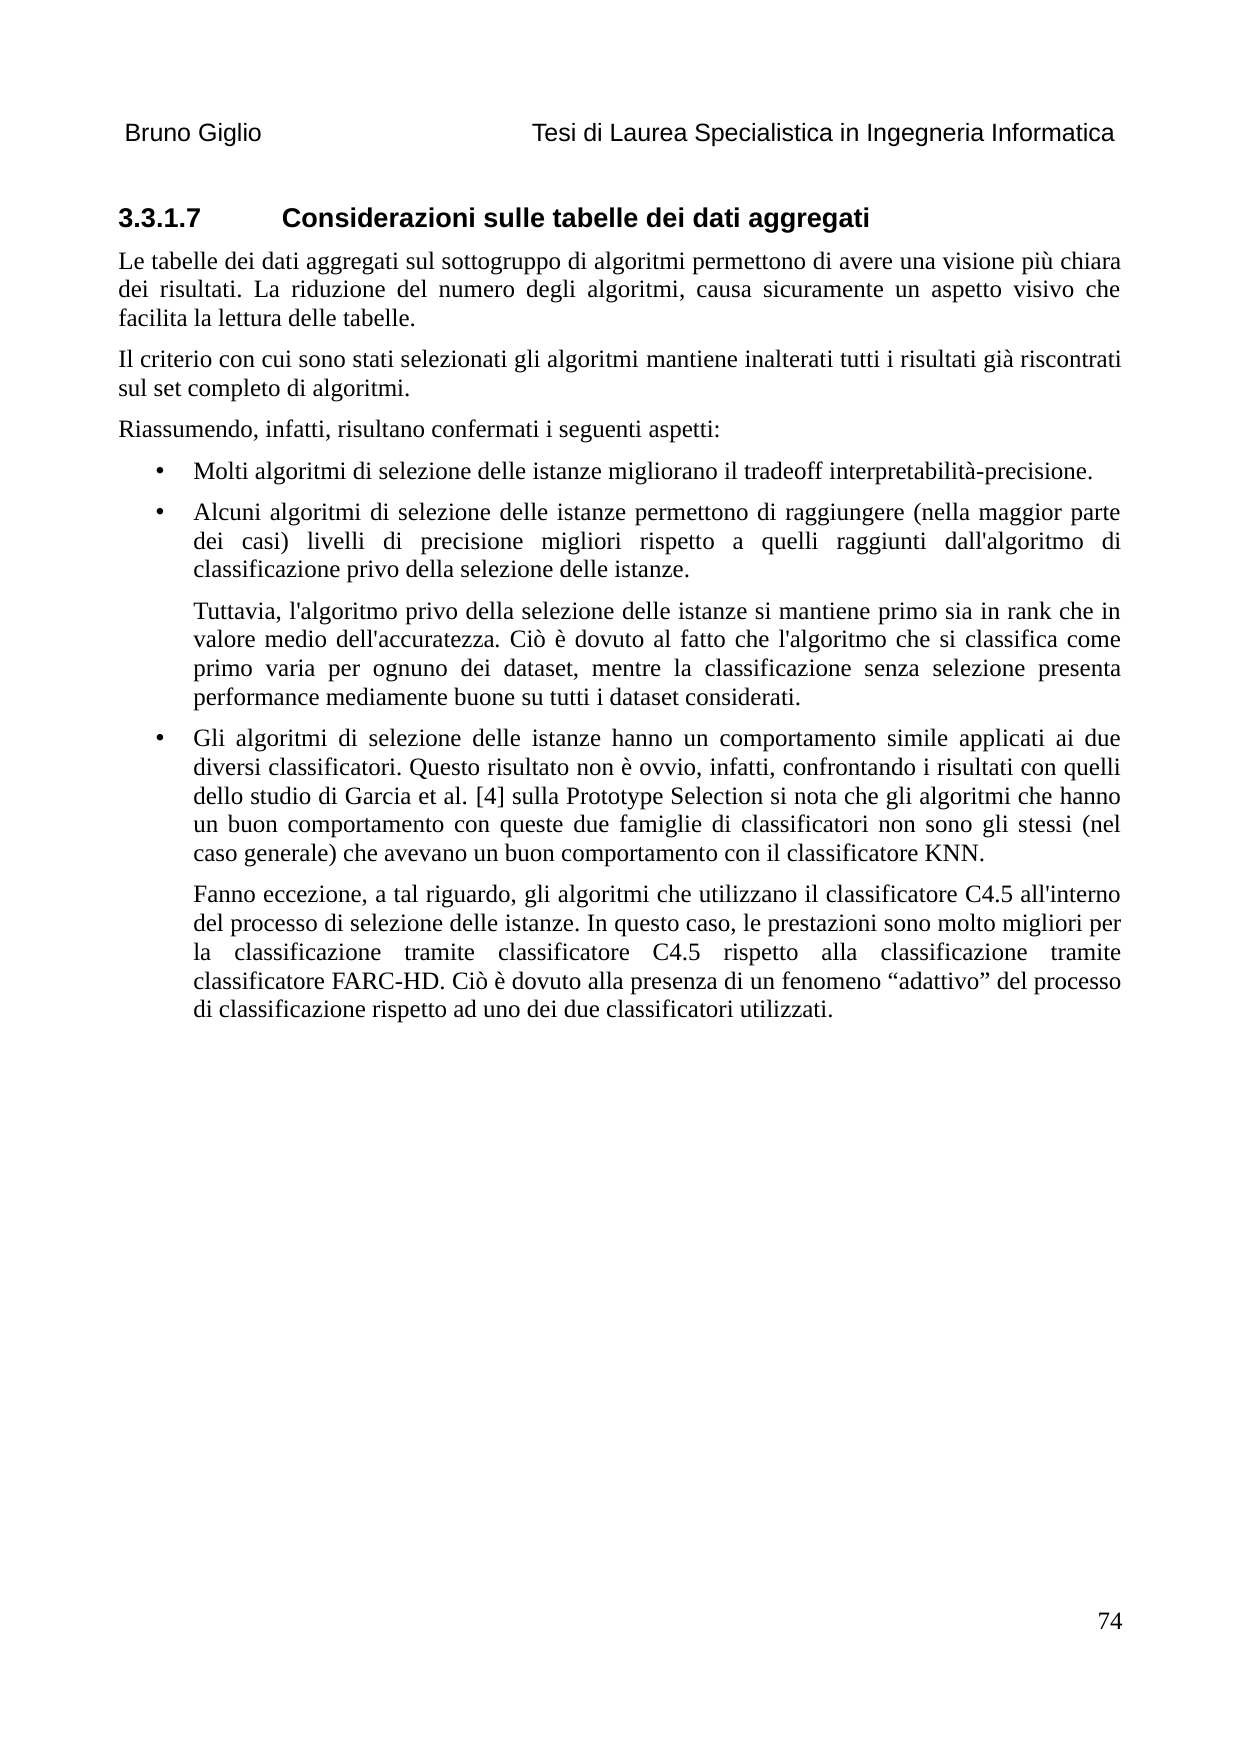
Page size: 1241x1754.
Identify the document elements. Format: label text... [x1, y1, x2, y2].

text Il criterio con cui sono stati selezionati gli algoritmi mantiene inalterati tutti i risultati già riscontrati sul set completo di algoritmi. [118, 344, 1122, 402]
text Le tabelle dei dati aggregati sul sottogruppo di algoritmi permettono di avere una visione più chiara dei risultati. La riduzione del numero degli algoritmi, causa sicuramente un aspetto visivo che facilita la lettura delle tabelle. [118, 246, 1122, 332]
list Gli algoritmi di selezione delle istanze hanno un comportamento simile applicati ai due diversi classificatori. Questo risultato non è ovvio, infatti, confrontando i risultati con quelli dello studio di Garcia et al. [4] sulla Prototype Selection si nota che gli algoritmi che hanno un buon comportamento con queste due famiglie di classificatori non sono gli stessi (nel caso generale) che avevano un buon comportamento con il classificatore KNN. [156, 723, 1122, 867]
text Riassumendo, infatti, risultano confermati i seguenti aspetti: [118, 414, 1122, 443]
subtitle Considerazioni sulle tabelle dei dati aggregati [118, 202, 1122, 233]
list Molti algoritmi di selezione delle istanze migliorano il tradeoff interpretabilità-precisione. [156, 456, 1122, 484]
list Tuttavia, l'algoritmo privo della selezione delle istanze si mantiene primo sia in rank che in valore medio dell'accuratezza. Ciò è dovuto al fatto che l'algoritmo che si classifica come primo varia per ognuno dei dataset, mentre la classificazione senza selezione presenta performance mediamente buone su tutti i dataset considerati. [156, 596, 1122, 711]
list Alcuni algoritmi di selezione delle istanze permettono di raggiungere (nella maggior parte dei casi) livelli di precisione migliori rispetto a quelli raggiunti dall'algoritmo di classificazione privo della selezione delle istanze. [156, 497, 1122, 583]
list Fanno eccezione, a tal riguardo, gli algoritmi che utilizzano il classificatore C4.5 all'interno del processo di selezione delle istanze. In questo caso, le prestazioni sono molto migliori per la classificazione tramite classificatore C4.5 rispetto alla classificazione tramite classificatore FARC-HD. Ciò è dovuto alla presenza di un fenomeno “adattivo” del processo di classificazione rispetto ad uno dei due classificatori utilizzati. [156, 879, 1122, 1023]
